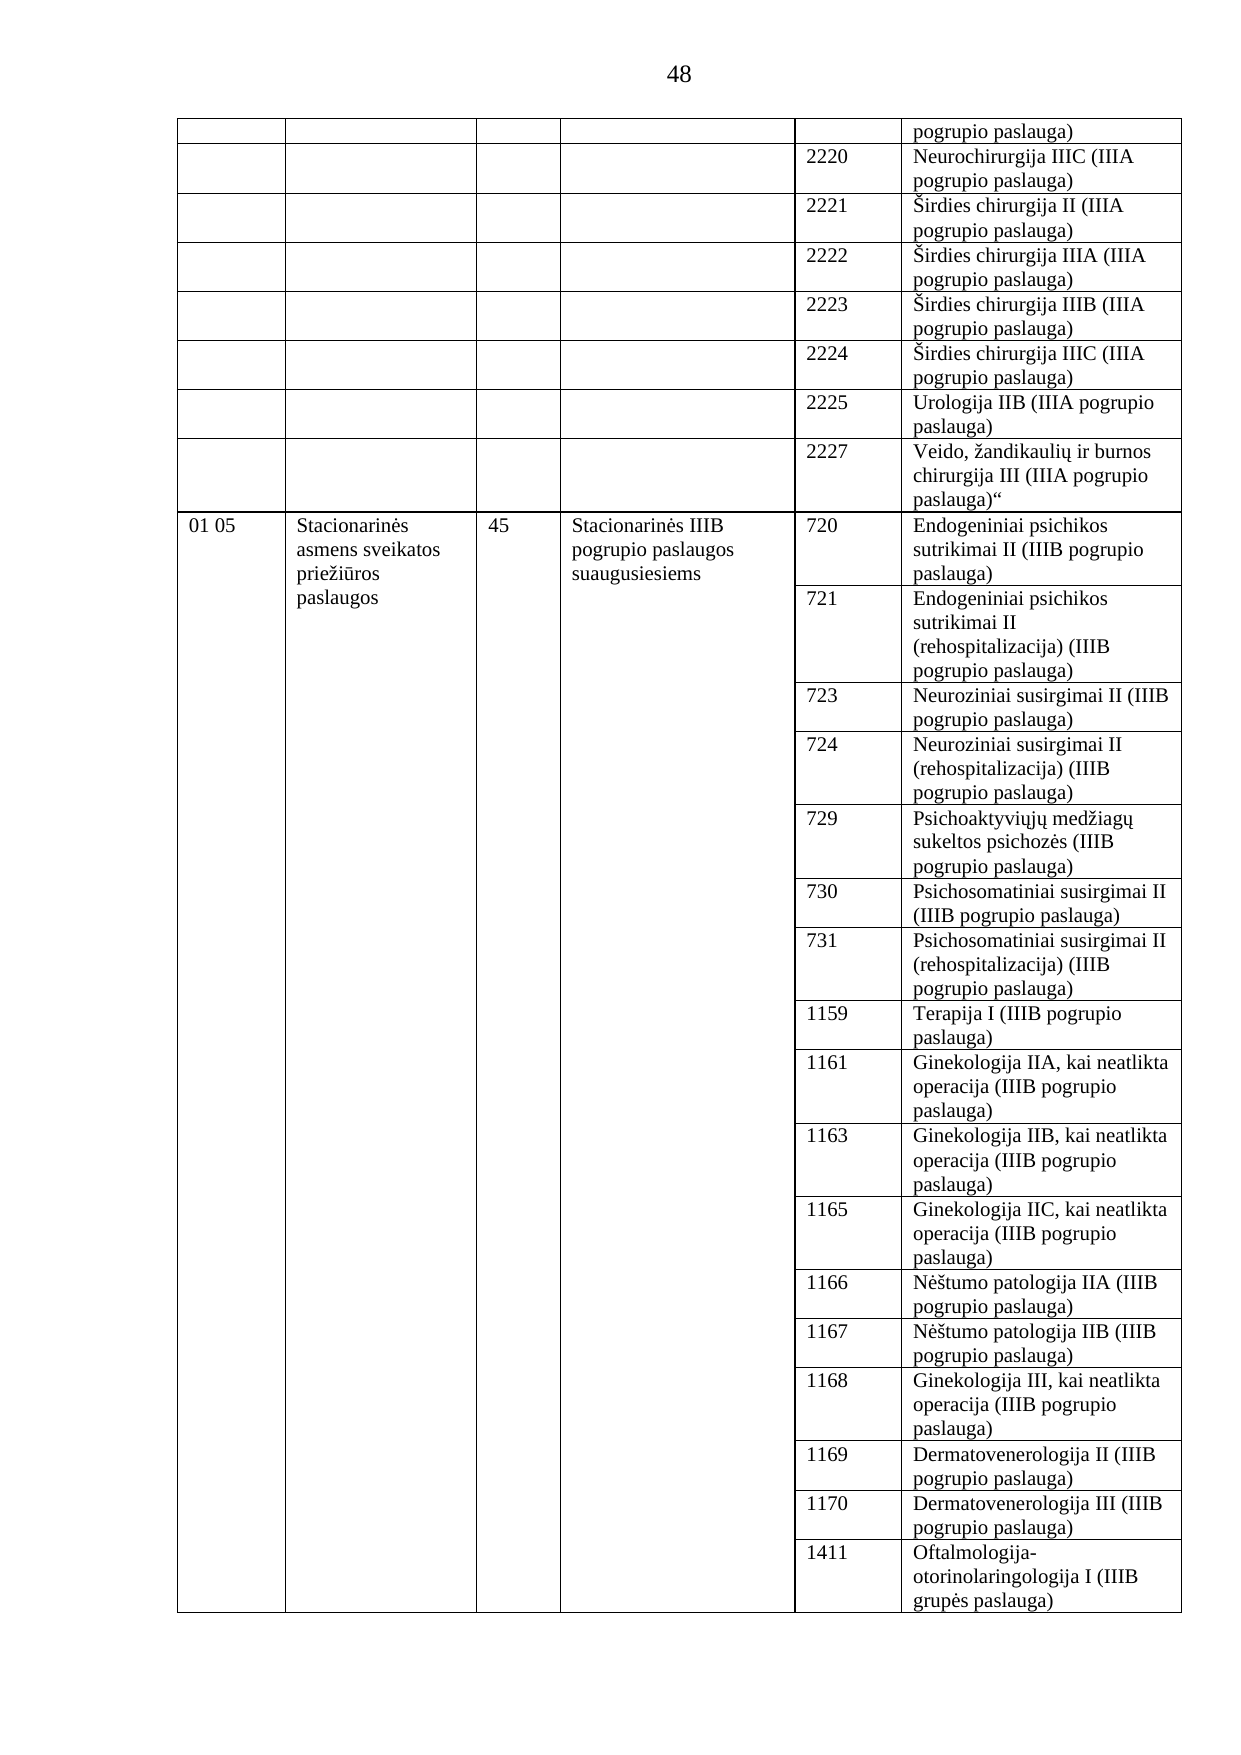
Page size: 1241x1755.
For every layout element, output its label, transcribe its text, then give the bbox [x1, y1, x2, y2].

table_cell Širdies chirurgija IIIA (IIIA pogrupio paslauga) [902, 243, 1181, 291]
table_cell [178, 439, 285, 511]
table_cell [178, 194, 285, 242]
table_cell Ginekologija IIC, kai neatlikta operacija (IIIB pogrupio paslauga) [902, 1197, 1181, 1269]
table_cell [286, 243, 476, 291]
table_cell [286, 341, 476, 389]
table_cell [178, 243, 285, 291]
table_cell 1167 [796, 1319, 901, 1367]
table_cell [286, 119, 476, 143]
table_cell Širdies chirurgija IIIC (IIIA pogrupio paslauga) [902, 341, 1181, 389]
table_cell Urologija IIB (IIIA pogrupio paslauga) [902, 390, 1181, 438]
table_cell Terapija I (IIIB pogrupio paslauga) [902, 1001, 1181, 1049]
table_cell 1169 [796, 1441, 901, 1489]
table_cell 1168 [796, 1368, 901, 1440]
table_cell 1170 [796, 1491, 901, 1539]
table_cell [286, 194, 476, 242]
table_cell [561, 390, 794, 438]
table_cell [178, 119, 285, 143]
table_cell Ginekologija III, kai neatlikta operacija (IIIB pogrupio paslauga) [902, 1368, 1181, 1440]
table_cell 731 [796, 928, 901, 1000]
table_cell 723 [796, 683, 901, 731]
table_cell Oftalmologija-otorinolaringologija I (IIIB grupės paslauga) [902, 1540, 1181, 1612]
table_cell Nėštumo patologija IIB (IIIB pogrupio paslauga) [902, 1319, 1181, 1367]
table_cell [178, 390, 285, 438]
table_cell [561, 439, 794, 511]
table_cell [477, 144, 560, 192]
table_cell 1165 [796, 1197, 901, 1269]
table_cell [178, 144, 285, 192]
table_cell Dermatovenerologija III (IIIB pogrupio paslauga) [902, 1491, 1181, 1539]
table_cell 2227 [796, 439, 901, 511]
table_cell Psichosomatiniai susirgimai II (rehospitalizacija) (IIIB pogrupio paslauga) [902, 928, 1181, 1000]
table_cell Nėštumo patologija IIA (IIIB pogrupio paslauga) [902, 1270, 1181, 1318]
table_cell [477, 194, 560, 242]
table_cell [178, 292, 285, 340]
table_cell 1411 [796, 1540, 901, 1612]
table_cell 01 05 [178, 513, 285, 1612]
table_cell 729 [796, 805, 901, 878]
table_cell 2220 [796, 144, 901, 192]
table_cell [561, 119, 794, 143]
table_cell 2222 [796, 243, 901, 291]
table_cell [477, 439, 560, 511]
table_cell Ginekologija IIA, kai neatlikta operacija (IIIB pogrupio paslauga) [902, 1050, 1181, 1122]
table_cell 1161 [796, 1050, 901, 1122]
table_cell Neuroziniai susirgimai II (IIIB pogrupio paslauga) [902, 683, 1181, 731]
table_cell 2223 [796, 292, 901, 340]
table_cell 1166 [796, 1270, 901, 1318]
table_cell [477, 341, 560, 389]
table_cell Neuroziniai susirgimai II (rehospitalizacija) (IIIB pogrupio paslauga) [902, 732, 1181, 804]
table_cell Psichoaktyviųjų medžiagų sukeltos psichozės (IIIB pogrupio paslauga) [902, 805, 1181, 878]
table_cell [561, 292, 794, 340]
table_cell 2225 [796, 390, 901, 438]
table_cell 730 [796, 879, 901, 927]
table_cell [796, 119, 901, 143]
table_cell [477, 243, 560, 291]
table_cell Veido, žandikaulių ir burnos chirurgija III (IIIA pogrupio paslauga)“ [902, 439, 1181, 511]
table_cell 45 [477, 513, 560, 1612]
table_cell [286, 439, 476, 511]
table_cell [561, 144, 794, 192]
table_cell [286, 292, 476, 340]
table_cell Neurochirurgija IIIC (IIIA pogrupio paslauga) [902, 144, 1181, 192]
table_cell 2224 [796, 341, 901, 389]
table_cell [178, 341, 285, 389]
table_cell Širdies chirurgija II (IIIA pogrupio paslauga) [902, 194, 1181, 242]
table_cell [286, 390, 476, 438]
table_cell [286, 144, 476, 192]
table_cell [561, 341, 794, 389]
table_cell 1163 [796, 1124, 901, 1196]
table_cell Širdies chirurgija IIIB (IIIA pogrupio paslauga) [902, 292, 1181, 340]
table_cell [477, 292, 560, 340]
table_cell 724 [796, 732, 901, 804]
table_cell [561, 194, 794, 242]
table_cell Ginekologija IIB, kai neatlikta operacija (IIIB pogrupio paslauga) [902, 1124, 1181, 1196]
table_cell Stacionarinės IIIB pogrupio paslaugos suaugusiesiems [561, 513, 794, 1612]
table_cell Endogeniniai psichikos sutrikimai II (IIIB pogrupio paslauga) [902, 513, 1181, 585]
table_cell Psichosomatiniai susirgimai II (IIIB pogrupio paslauga) [902, 879, 1181, 927]
table_cell Endogeniniai psichikos sutrikimai II (rehospitalizacija) (IIIB pogrupio paslauga) [902, 586, 1181, 682]
table_cell Dermatovenerologija II (IIIB pogrupio paslauga) [902, 1441, 1181, 1489]
table_cell [477, 390, 560, 438]
table_cell Stacionarinės asmens sveikatos priežiūros paslaugos [286, 513, 476, 1612]
table_cell 721 [796, 586, 901, 682]
table_cell 1159 [796, 1001, 901, 1049]
table_cell [561, 243, 794, 291]
table_cell 720 [796, 513, 901, 585]
table_cell 2221 [796, 194, 901, 242]
table_cell [477, 119, 560, 143]
table_cell pogrupio paslauga) [902, 119, 1181, 143]
